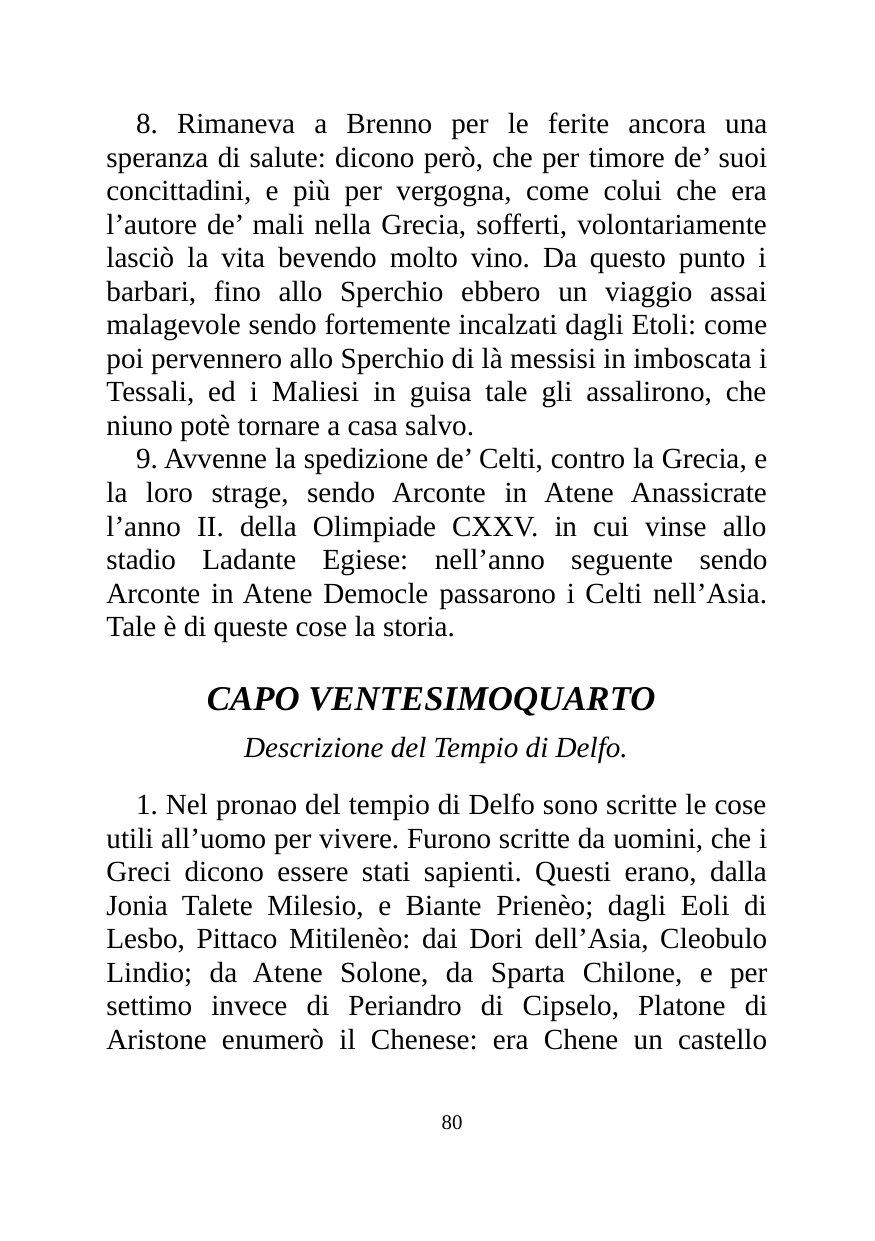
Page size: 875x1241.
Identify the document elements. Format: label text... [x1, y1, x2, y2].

text 1. Nel pronao del tempio di Delfo sono scritte le cose utili all’uomo per vivere. Furono scritte da uomini, che i Greci dicono essere stati sapienti. Questi erano, dalla Jonia Talete Milesio, e Biante Prienèo; dagli Eoli di Lesbo, Pittaco Mitilenèo: dai Dori dell’Asia, Cleobulo Lindio; da Atene Solone, da Sparta Chilone, e per settimo invece di Periandro di Cipselo, Platone di Aristone enumerò il Chenese: era Chene un castello [106, 787, 768, 1056]
text Descrizione del Tempio di Delfo. [106, 730, 768, 764]
text 9. Avvenne la spedizione de’ Celti, contro la Grecia, e la loro strage, sendo Arconte in Atene Anassicrate l’anno II. della Olimpiade CXXV. in cui vinse allo stadio Ladante Egiese: nell’anno seguente sendo Arconte in Atene Democle passarono i Celti nell’Asia. Tale è di queste cose la storia. [106, 442, 768, 643]
subtitle CAPO VENTESIMOQUARTO [106, 678, 768, 718]
text 8. Rimaneva a Brenno per le ferite ancora una speranza di salute: dicono però, che per timore de’ suoi concittadini, e più per vergogna, come colui che era l’autore de’ mali nella Grecia, sofferti, volontariamente lasciò la vita bevendo molto vino. Da questo punto i barbari, fino allo Sperchio ebbero un viaggio assai malagevole sendo fortemente incalzati dagli Etoli: come poi pervennero allo Sperchio di là messisi in imboscata i Tessali, ed i Maliesi in guisa tale gli assalirono, che niuno potè tornare a casa salvo. [106, 106, 768, 442]
